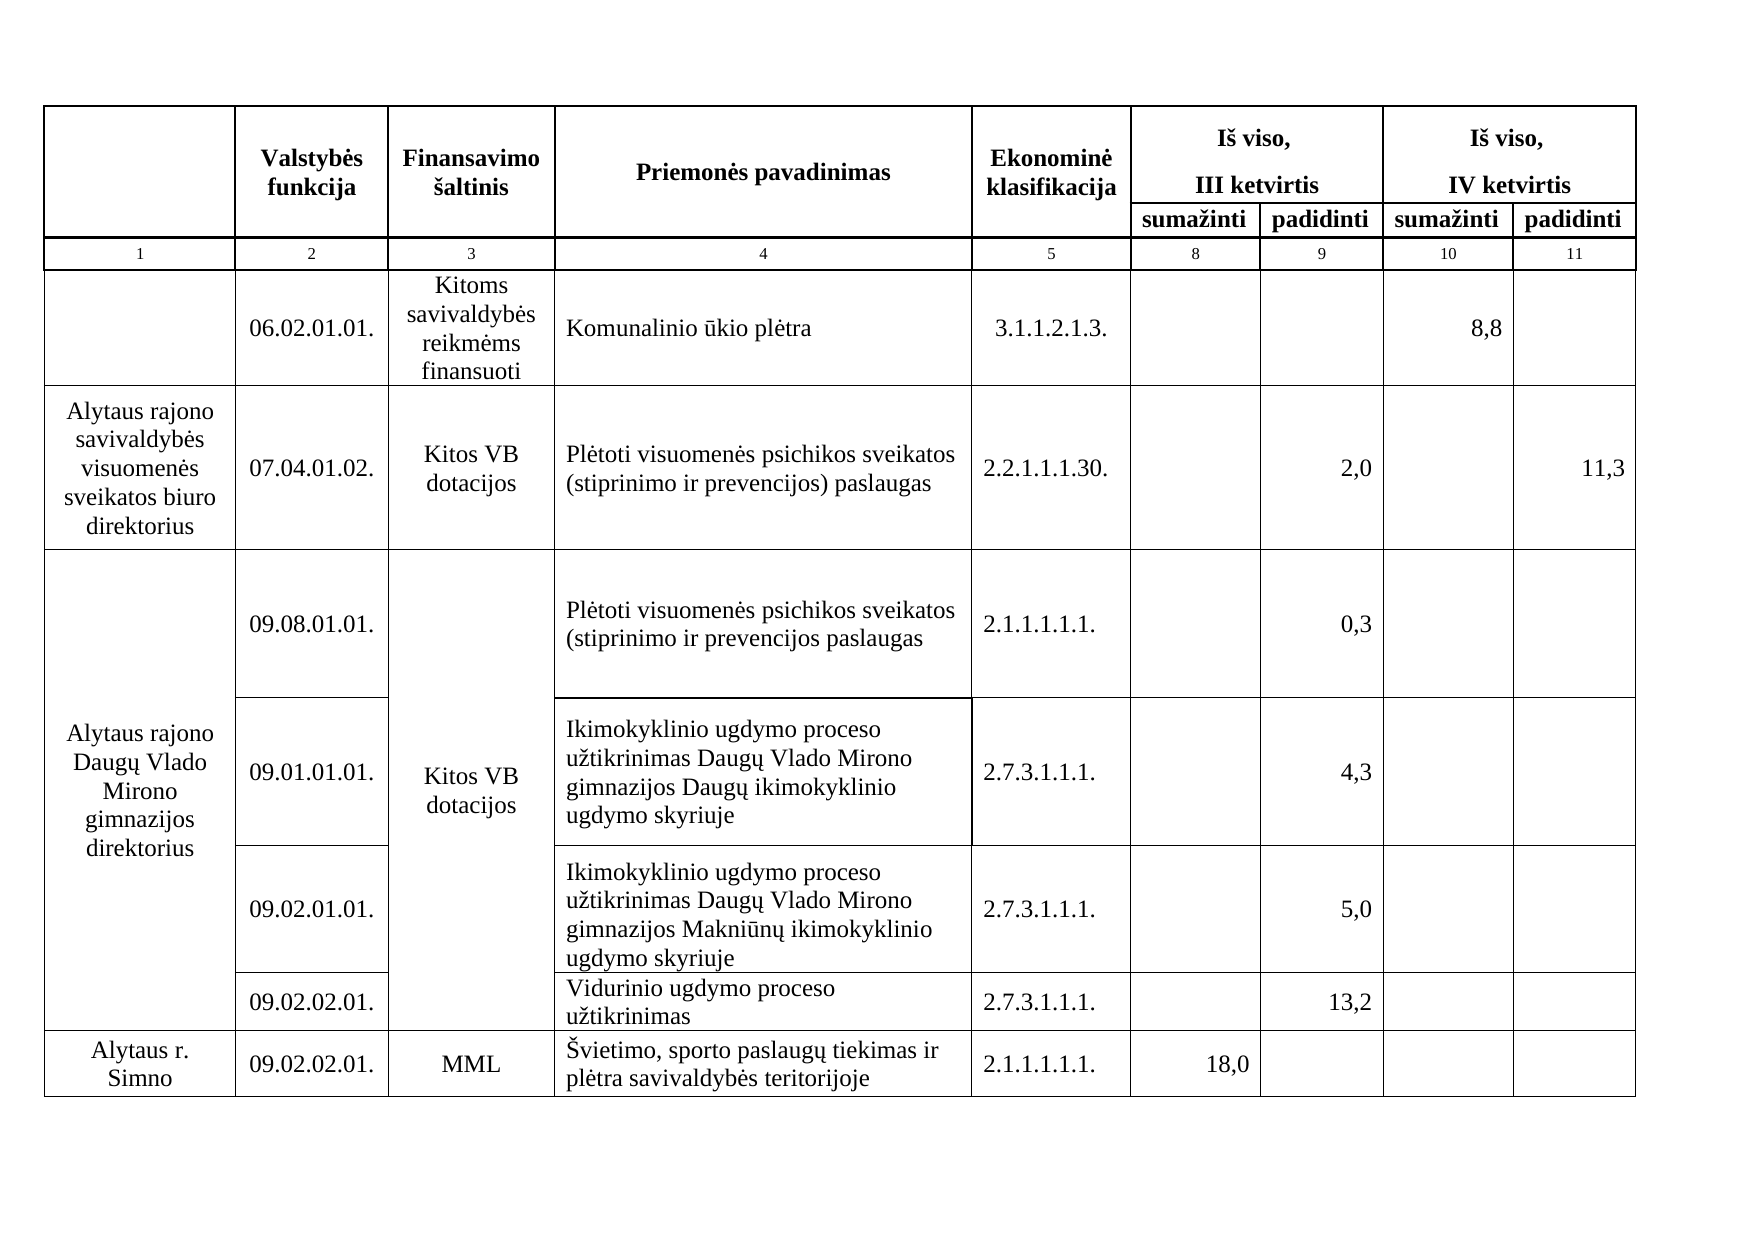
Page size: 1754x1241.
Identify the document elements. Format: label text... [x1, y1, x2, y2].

table_header Valstybės funkcija [236, 107, 387, 236]
table_cell padidinti [1514, 204, 1635, 236]
table_cell [1131, 973, 1260, 1030]
table_cell 5,0 [1261, 846, 1383, 972]
table_header [45, 107, 234, 236]
table_cell Plėtoti visuomenės psichikos sveikatos (stiprinimo ir prevencijos) paslaugas [555, 386, 971, 549]
table_cell [1384, 550, 1513, 697]
table_cell [1384, 1031, 1513, 1096]
table_cell [1514, 271, 1635, 385]
table_cell 09.01.01.01. [236, 698, 388, 845]
table_header Finansavimo šaltinis [389, 107, 554, 236]
table_cell Alytaus r. Simno [45, 1031, 235, 1096]
table_cell [1384, 846, 1513, 972]
table_cell 2.7.3.1.1.1. [972, 973, 1130, 1030]
table_cell [1131, 386, 1260, 549]
table_cell III ketvirtis [1132, 168, 1382, 202]
table_cell 2,0 [1261, 386, 1383, 549]
table_cell [1514, 973, 1635, 1030]
table_cell 09.02.02.01. [236, 973, 388, 1030]
table_cell 5 [973, 239, 1130, 269]
table_cell Kitos VB dotacijos [389, 386, 554, 549]
table_cell [1261, 271, 1383, 385]
table_cell 4,3 [1261, 698, 1383, 845]
table_cell 2.2.1.1.1.30. [972, 386, 1130, 549]
table_cell [1384, 698, 1513, 845]
table_cell 1 [45, 239, 234, 269]
table_cell [1384, 386, 1513, 549]
table_cell sumažinti [1384, 204, 1512, 236]
table_cell 2.7.3.1.1.1. [973, 698, 1130, 845]
table_cell [1384, 973, 1513, 1030]
table_cell 13,2 [1261, 973, 1383, 1030]
table_cell 10 [1384, 239, 1512, 269]
table_cell Ikimokyklinio ugdymo proceso užtikrinimas Daugų Vlado Mirono gimnazijos Makniūnų ikimokyklinio ugdymo skyriuje [555, 846, 971, 972]
table_cell Vidurinio ugdymo proceso užtikrinimas [555, 973, 971, 1030]
table_cell Alytaus rajono Daugų Vlado Mirono gimnazijos direktorius [45, 550, 235, 1030]
table_cell 3 [389, 239, 554, 269]
table_cell 2.1.1.1.1.1. [972, 1031, 1130, 1096]
table_cell 2 [236, 239, 387, 269]
table_cell Komunalinio ūkio plėtra [555, 271, 971, 385]
table_cell padidinti [1261, 204, 1382, 236]
table_cell 11 [1514, 239, 1635, 269]
table_cell 09.02.02.01. [236, 1031, 388, 1096]
table_cell 8,8 [1384, 271, 1513, 385]
table_cell 0,3 [1261, 550, 1383, 697]
table_cell Ikimokyklinio ugdymo proceso užtikrinimas Daugų Vlado Mirono gimnazijos Daugų ikimokyklinio ugdymo skyriuje [555, 699, 971, 845]
table_cell [1131, 846, 1260, 972]
table_cell 2.1.1.1.1.1. [972, 550, 1130, 697]
table_cell [1131, 698, 1260, 845]
table_cell 11,3 [1514, 386, 1635, 549]
table_cell [1514, 698, 1635, 845]
table_cell 07.04.01.02. [236, 386, 388, 549]
table_cell [1514, 1031, 1635, 1096]
table_cell Alytaus rajono savivaldybės visuomenės sveikatos biuro direktorius [45, 386, 235, 549]
table_cell 2.7.3.1.1.1. [972, 846, 1130, 972]
table_cell [45, 271, 235, 385]
table_cell [1514, 846, 1635, 972]
table_cell sumažinti [1132, 204, 1259, 236]
table_cell [1131, 271, 1260, 385]
table_cell Kitos VB dotacijos [389, 550, 554, 1030]
table_cell Kitoms savivaldybės reikmėms finansuoti [389, 271, 554, 385]
table_cell 06.02.01.01. [236, 271, 388, 385]
table_header Iš viso, [1132, 107, 1382, 168]
table_cell 8 [1132, 239, 1259, 269]
table_cell IV ketvirtis [1384, 168, 1635, 202]
table_cell Plėtoti visuomenės psichikos sveikatos (stiprinimo ir prevencijos paslaugas [555, 550, 971, 697]
table_cell 3.1.1.2.1.3. [972, 271, 1130, 385]
table_cell [1131, 550, 1260, 697]
table_cell Švietimo, sporto paslaugų tiekimas ir plėtra savivaldybės teritorijoje [555, 1031, 971, 1096]
table_cell [1514, 550, 1635, 697]
table_header Ekonominė klasifikacija [973, 107, 1130, 236]
table_cell 09.08.01.01. [236, 550, 388, 697]
table_header Priemonės pavadinimas [556, 107, 971, 236]
table_cell 9 [1261, 239, 1382, 269]
table_cell 18,0 [1131, 1031, 1260, 1096]
table_cell MML [389, 1031, 554, 1096]
table_cell 4 [556, 239, 971, 269]
table_header Iš viso, [1384, 107, 1635, 168]
table_cell 09.02.01.01. [236, 846, 388, 972]
table_cell [1261, 1031, 1383, 1096]
